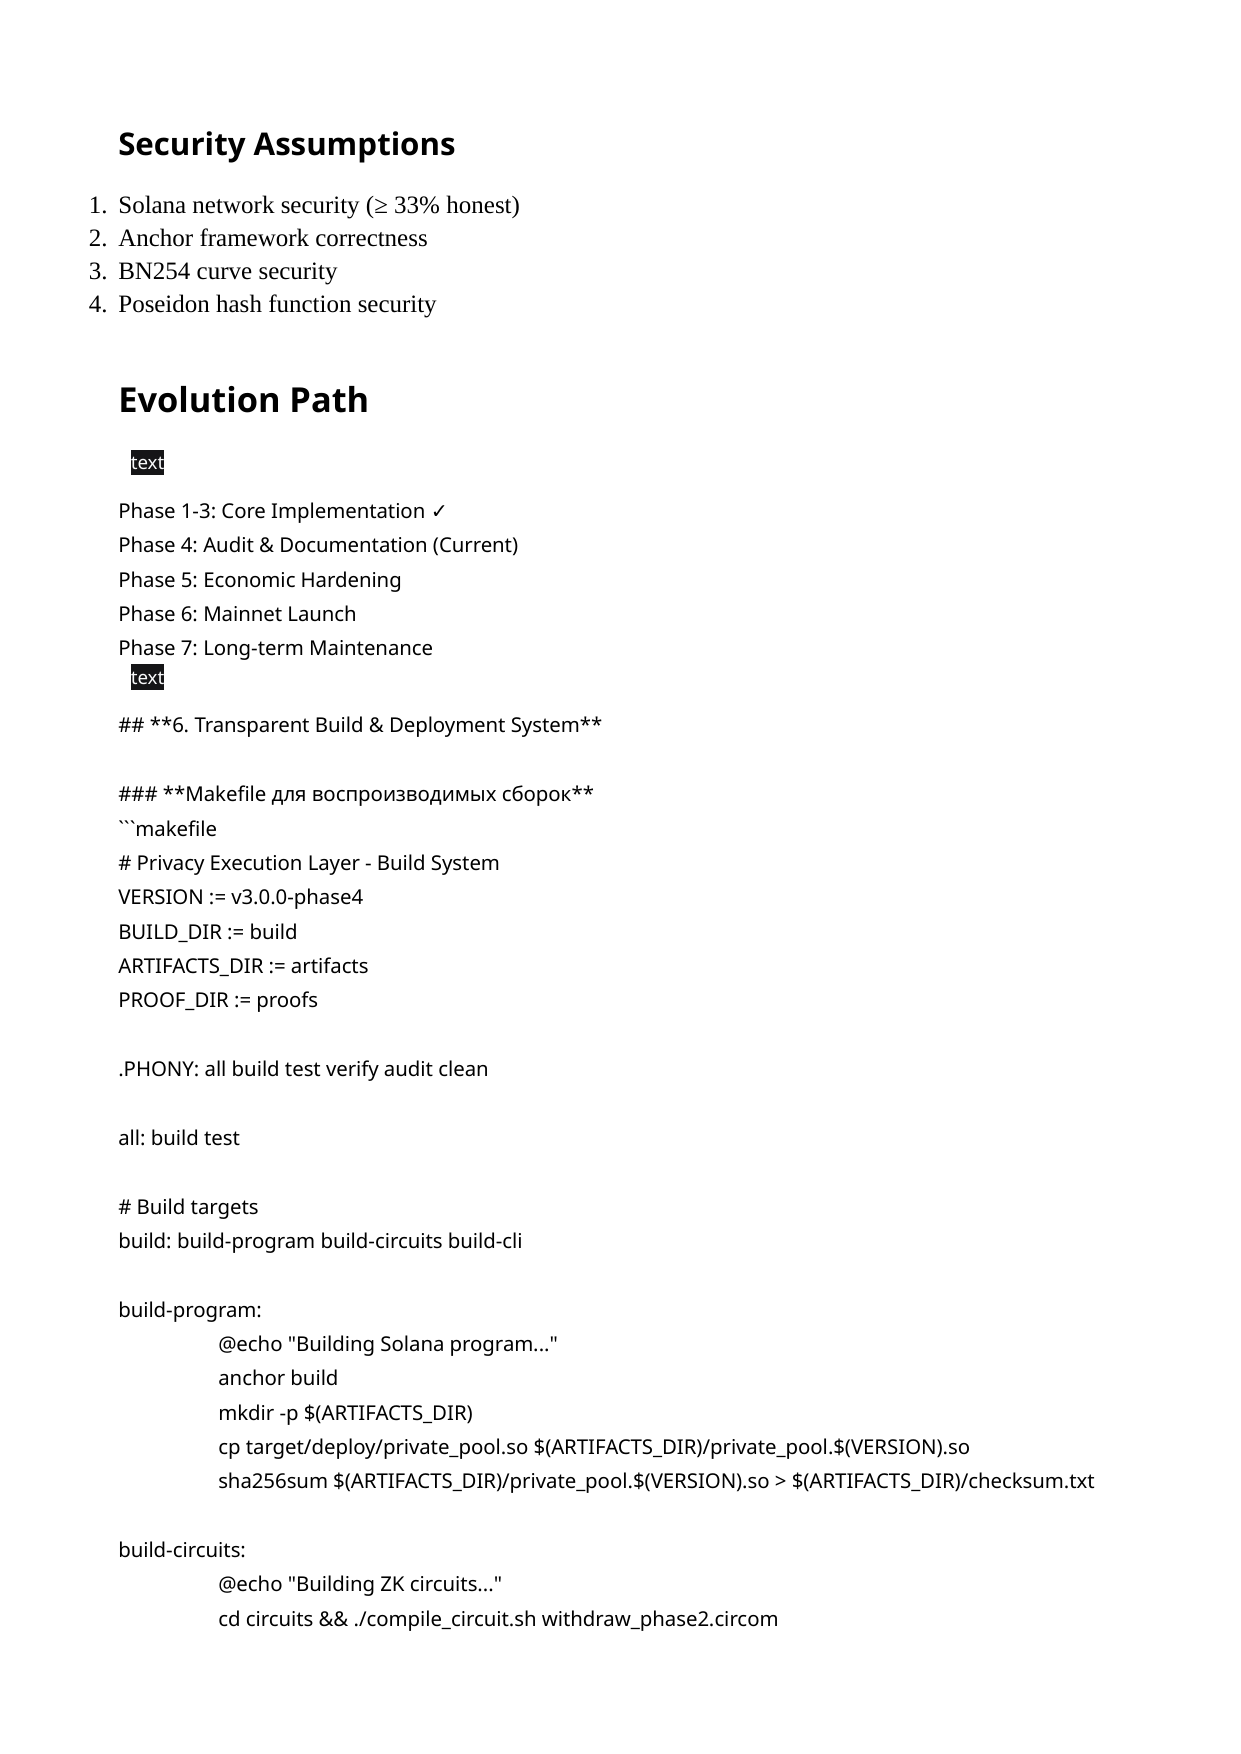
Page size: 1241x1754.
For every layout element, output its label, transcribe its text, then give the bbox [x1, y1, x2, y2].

text text [131, 447, 1122, 475]
text build-program: [118, 1289, 1122, 1323]
text Phase 7: Long-term Maintenance [118, 627, 1122, 662]
list Poseidon hash function security [118, 289, 1122, 318]
text ARTIFACTS_DIR := artifacts [118, 945, 1122, 979]
text all: build test [118, 1117, 1122, 1151]
text BUILD_DIR := build [118, 911, 1122, 945]
text Phase 1-3: Core Implementation ✓ [118, 490, 1122, 524]
text PROOF_DIR := proofs [118, 979, 1122, 1014]
text text [131, 662, 1122, 690]
text # Privacy Execution Layer - Build System [118, 842, 1122, 876]
text mkdir -p $(ARTIFACTS_DIR) [118, 1392, 1122, 1426]
text ### **Makefile для воспроизводимых сборок** [118, 773, 1122, 807]
subtitle Evolution Path [118, 372, 1122, 422]
text VERSION := v3.0.0-phase4 [118, 876, 1122, 911]
text ## **6. Transparent Build & Deployment System** [118, 704, 1122, 739]
text Phase 6: Mainnet Launch [118, 593, 1122, 627]
list Solana network security (≥ 33% honest) [118, 190, 1122, 219]
text cp target/deploy/private_pool.so $(ARTIFACTS_DIR)/private_pool.$(VERSION).so [118, 1426, 1122, 1461]
list Anchor framework correctness [118, 223, 1122, 252]
text @echo "Building Solana program..." [118, 1323, 1122, 1357]
text anchor build [118, 1357, 1122, 1392]
text .PHONY: all build test verify audit clean [118, 1048, 1122, 1082]
text build-circuits: [118, 1529, 1122, 1564]
list BN254 curve security [118, 256, 1122, 285]
subtitle Security Assumptions [118, 118, 1122, 165]
text ```makefile [118, 807, 1122, 842]
text # Build targets [118, 1186, 1122, 1220]
text Phase 4: Audit & Documentation (Current) [118, 524, 1122, 558]
text build: build-program build-circuits build-cli [118, 1220, 1122, 1254]
text cd circuits && ./compile_circuit.sh withdraw_phase2.circom [118, 1598, 1122, 1632]
text Phase 5: Economic Hardening [118, 558, 1122, 593]
text @echo "Building ZK circuits..." [118, 1564, 1122, 1598]
text sha256sum $(ARTIFACTS_DIR)/private_pool.$(VERSION).so > $(ARTIFACTS_DIR)/checksum.txt [118, 1461, 1122, 1495]
